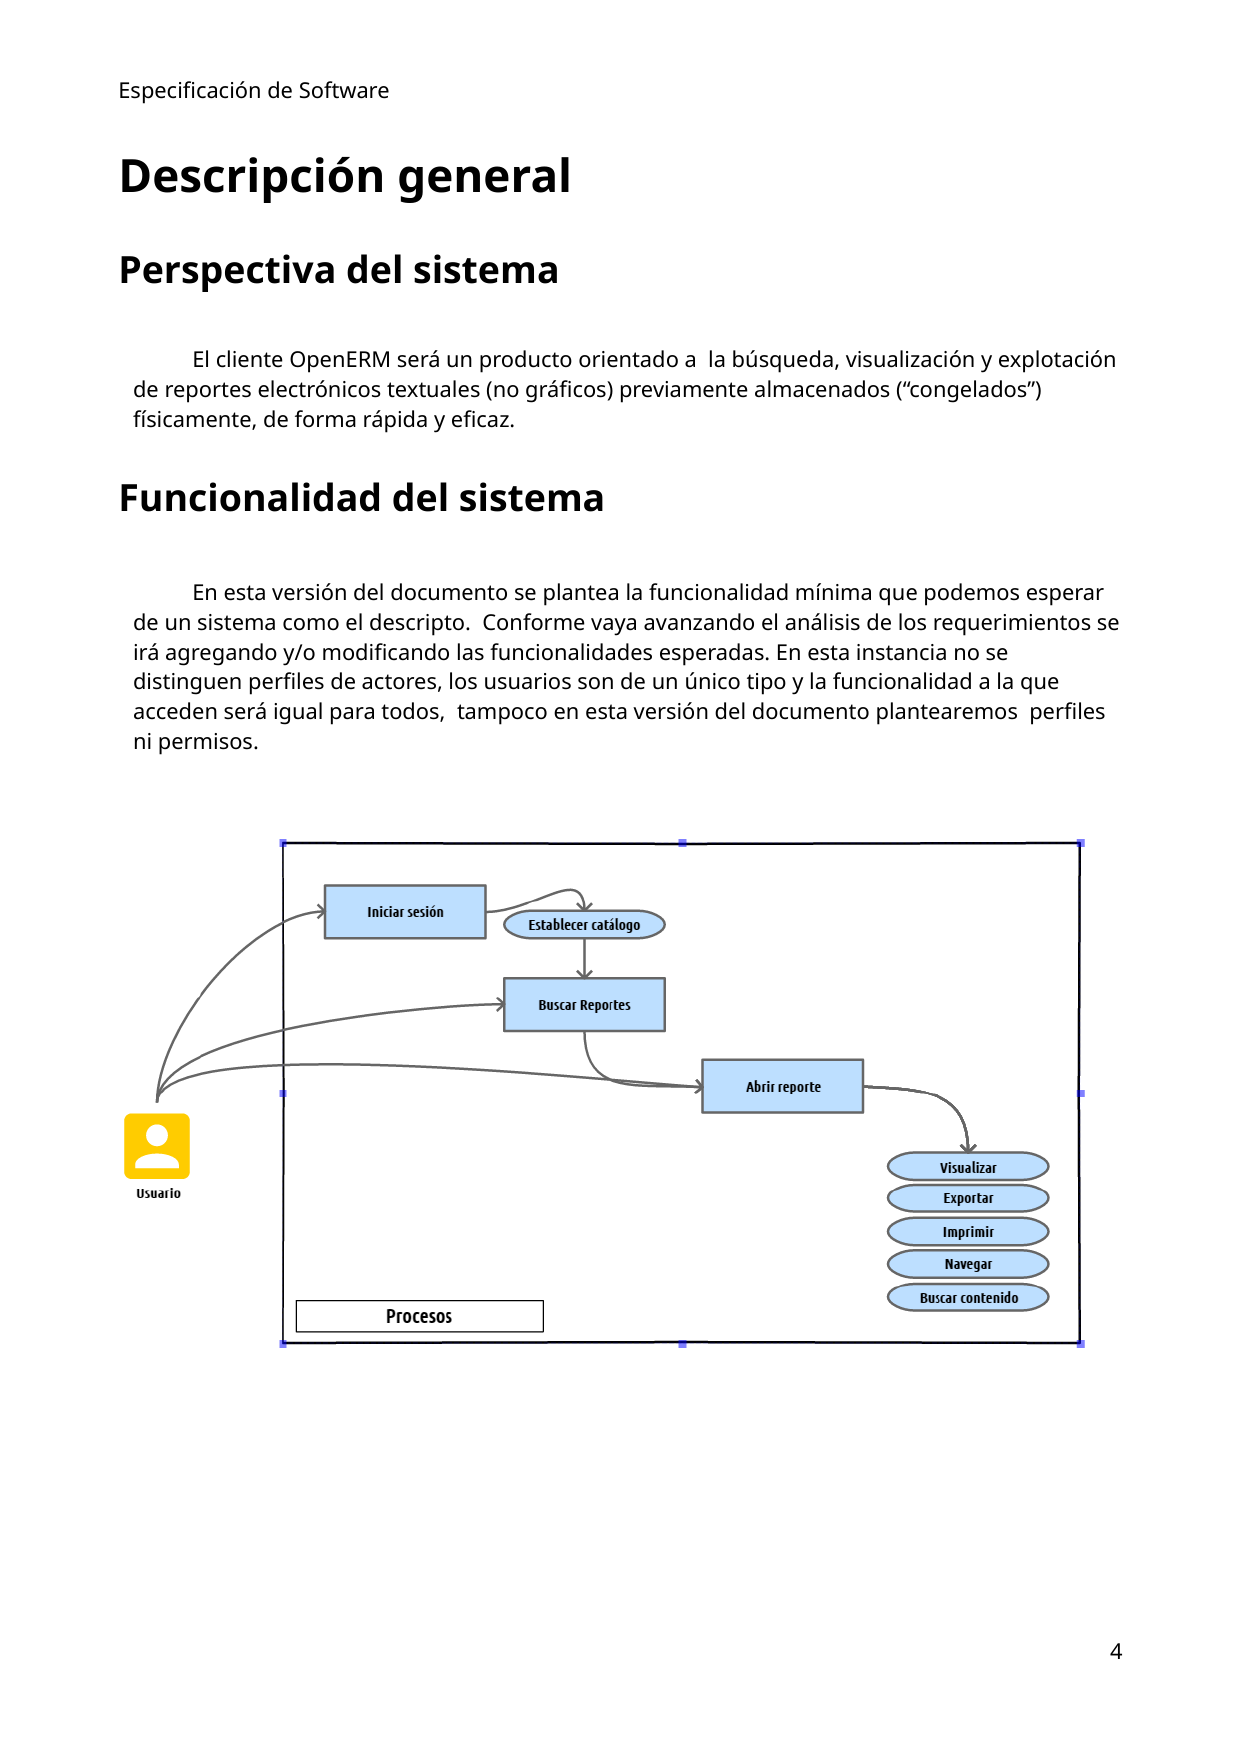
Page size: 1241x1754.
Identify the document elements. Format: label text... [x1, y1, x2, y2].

subtitle Funcionalidad del sistema [118, 471, 1122, 522]
text El cliente OpenERM será un producto orientado a la búsqueda, visualización y explotación de reportes electrónicos textuales (no gráficos) previamente almacenados (“congelados”) físicamente, de forma rápida y eficaz. [133, 344, 1122, 434]
text En esta versión del documento se plantea la funcionalidad mínima que podemos esperar de un sistema como el descripto. Conforme vaya avanzando el análisis de los requerimientos se irá agregando y/o modificando las funcionalidades esperadas. En esta instancia no se distinguen perfiles de actores, los usuarios son de un único tipo y la funcionalidad a la que acceden será igual para todos, tampoco en esta versión del documento plantearemos perfiles ni permisos. [133, 577, 1122, 756]
subtitle Descripción general [118, 143, 1122, 206]
subtitle Perspectiva del sistema [118, 243, 1122, 294]
